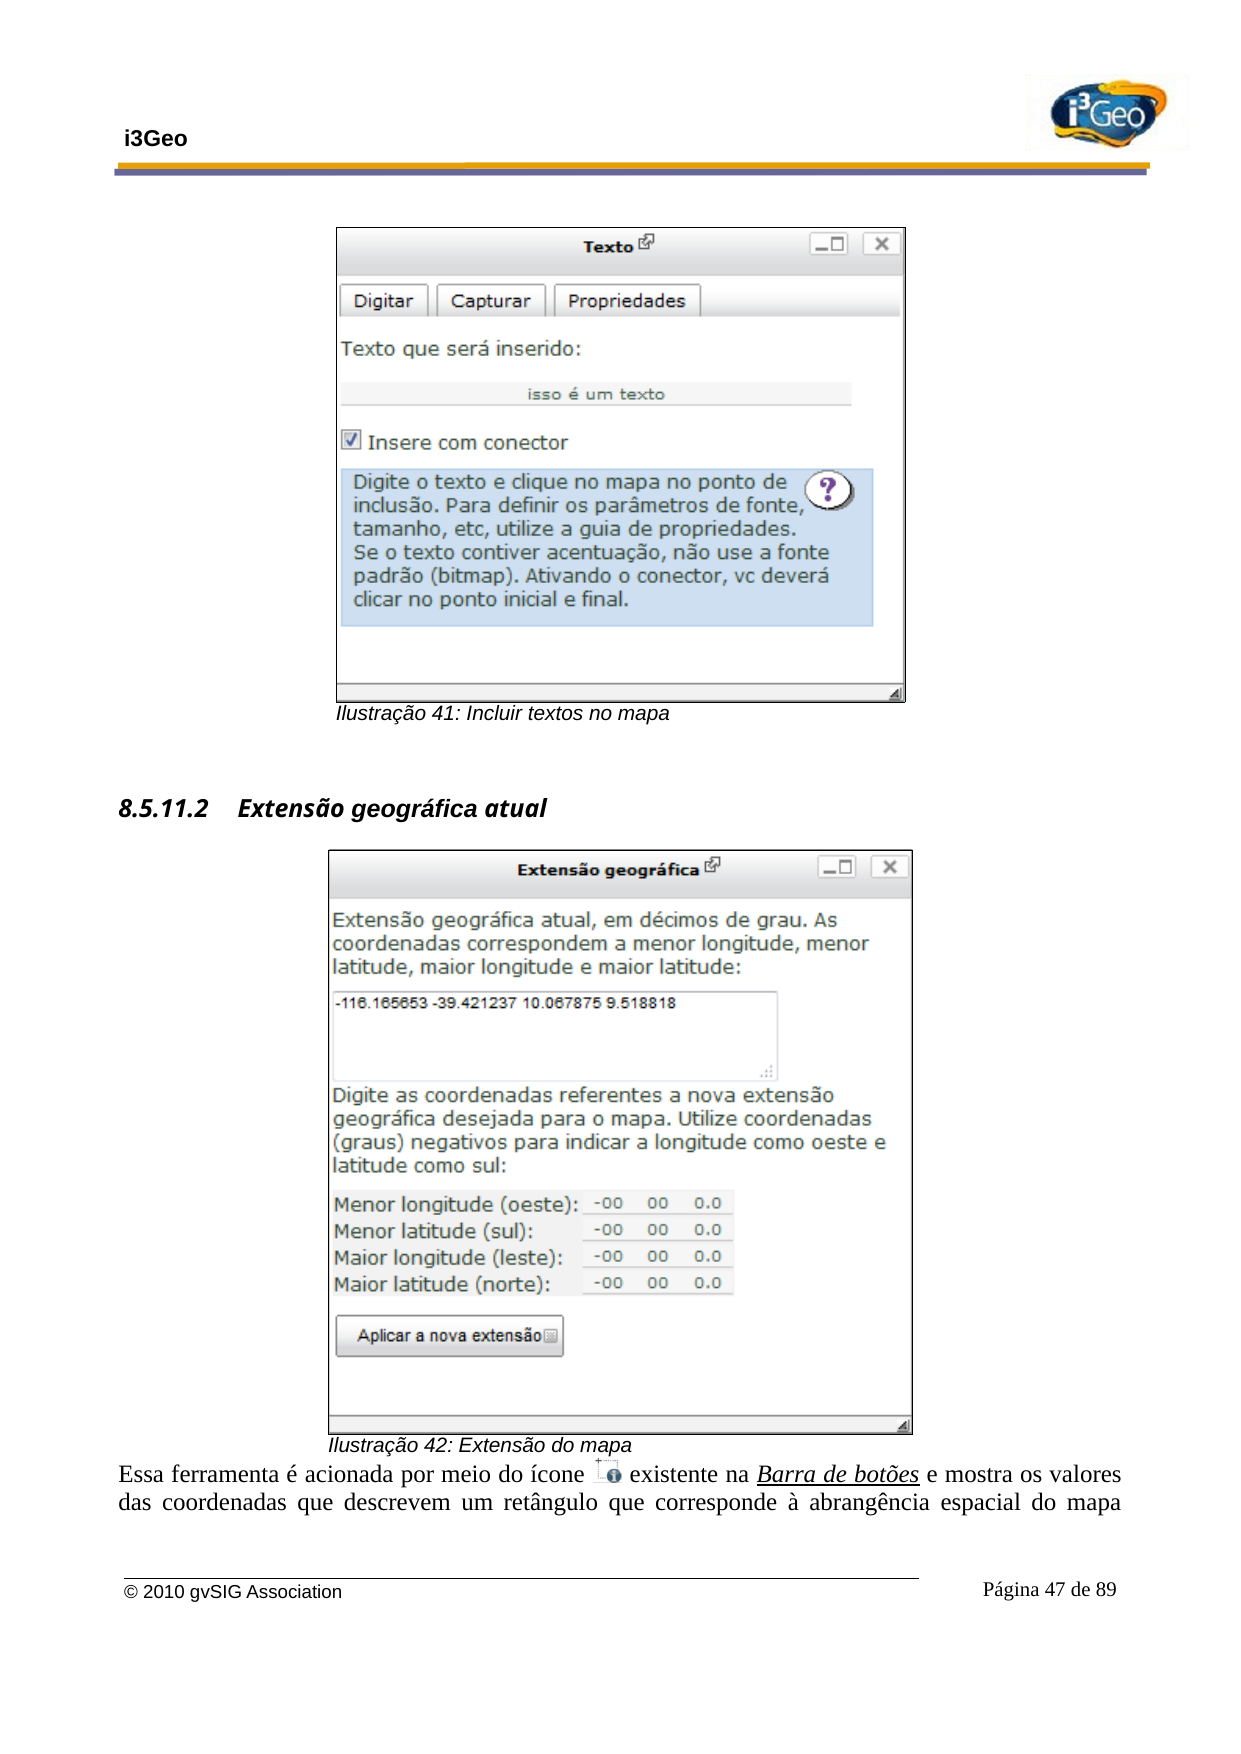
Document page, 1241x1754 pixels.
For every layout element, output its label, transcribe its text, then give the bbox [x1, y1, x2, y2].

picture [592, 1457, 623, 1483]
picture [337, 228, 905, 702]
subtitle Extensão geográfica atual [118, 790, 1122, 824]
text Essa ferramenta é acionada por meio do ícone existente na Barra de botões e mostra os valores das coordenadas que descrevem um retângulo que corresponde à abrangência espacial do mapa [118, 862, 1122, 1516]
text Ilustração 42: Extensão do mapa [328, 1435, 912, 1457]
picture [329, 851, 912, 1434]
picture [1025, 74, 1191, 151]
text Ilustração 41: Incluir textos no mapa [336, 703, 904, 725]
